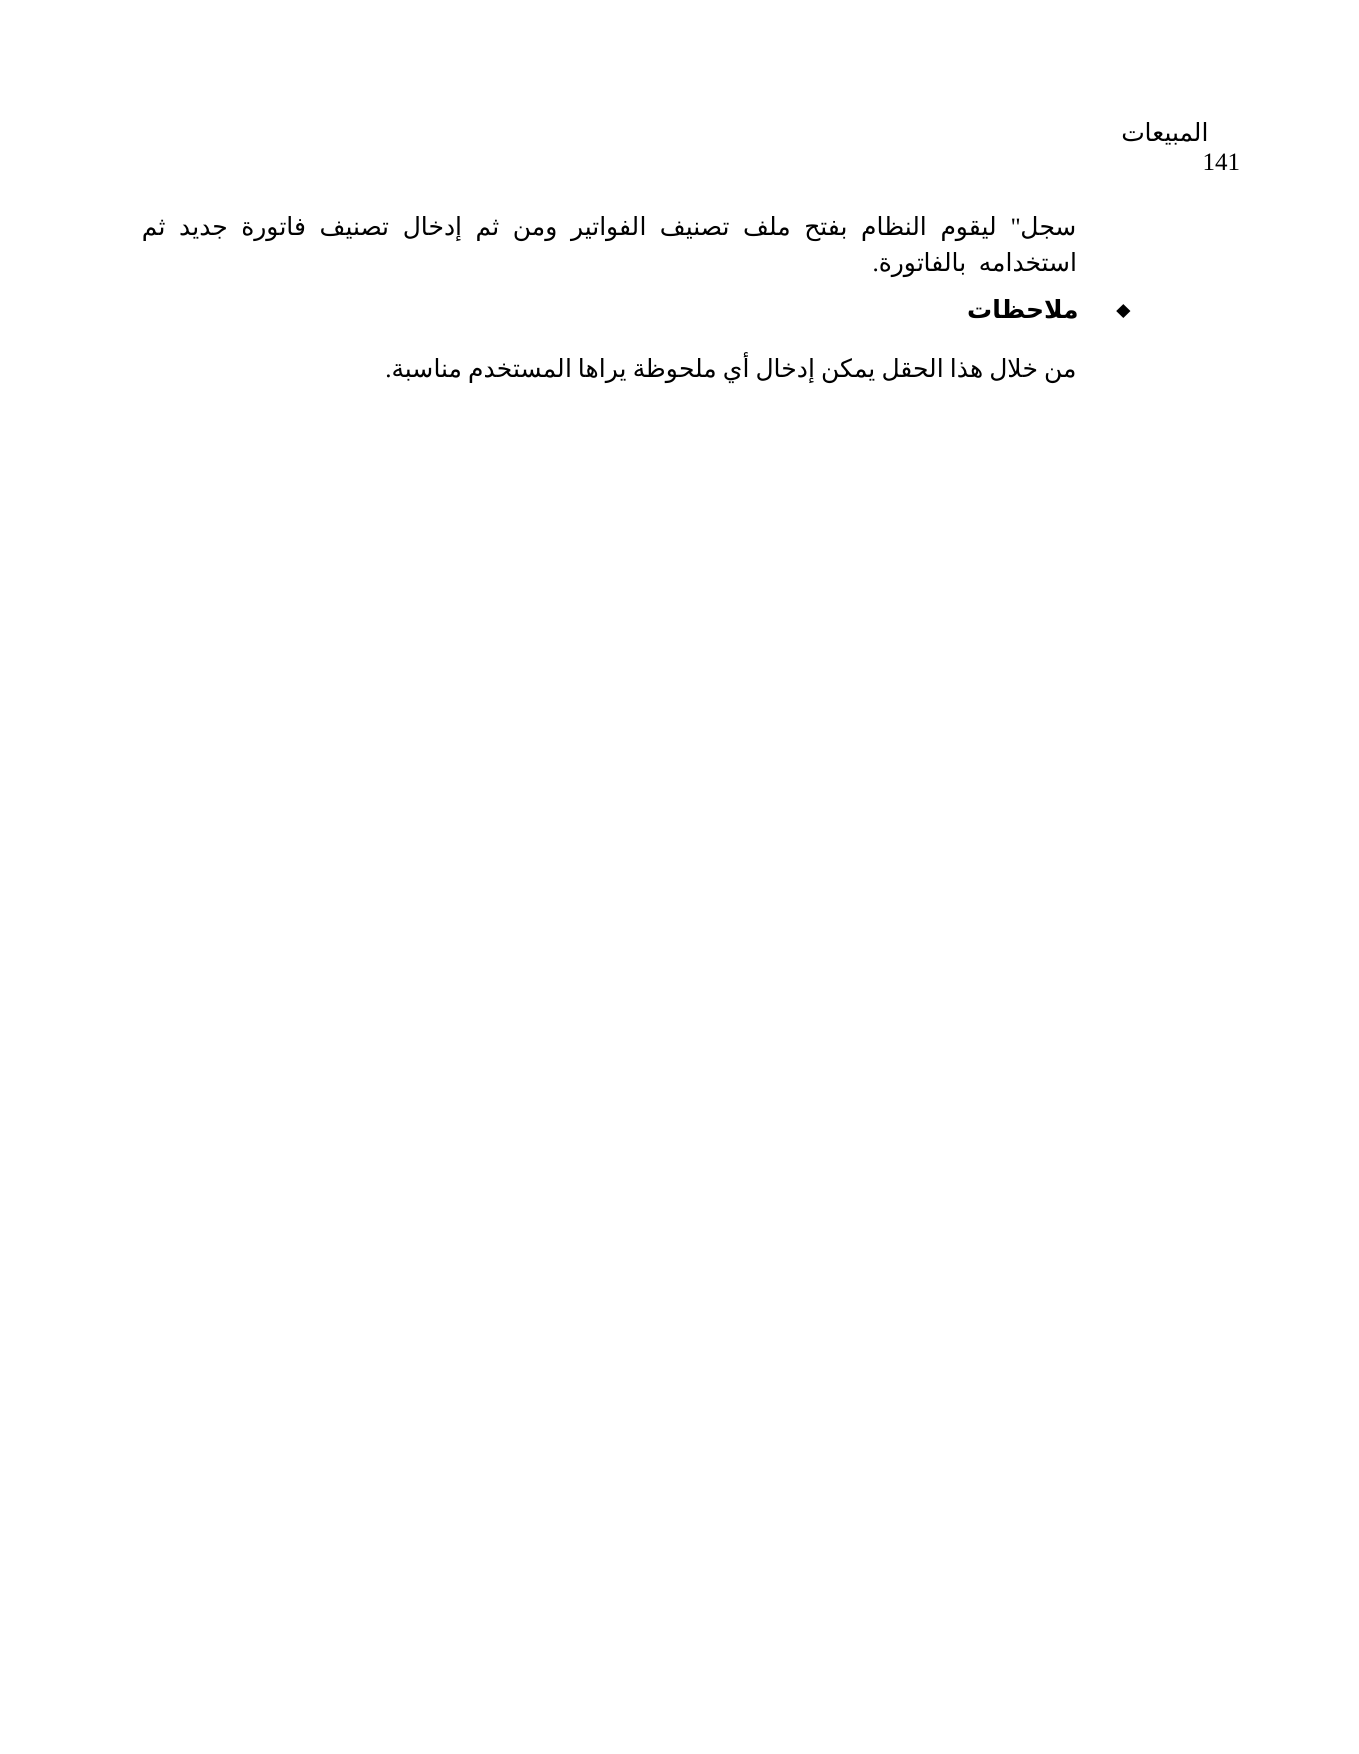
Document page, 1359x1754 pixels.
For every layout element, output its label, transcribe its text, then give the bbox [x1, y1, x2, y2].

text من خلال هذا الحقل يمكن إدخال أي ملحوظة يراها المستخدم مناسبة. [142, 347, 1077, 383]
list ملاحظات [177, 288, 1116, 324]
text سجل" ليقوم النظام بفتح ملف تصنيف الفواتير ومن ثم إدخال تصنيف فاتورة جديد ثم استخدامه بالفاتورة. [142, 206, 1077, 276]
